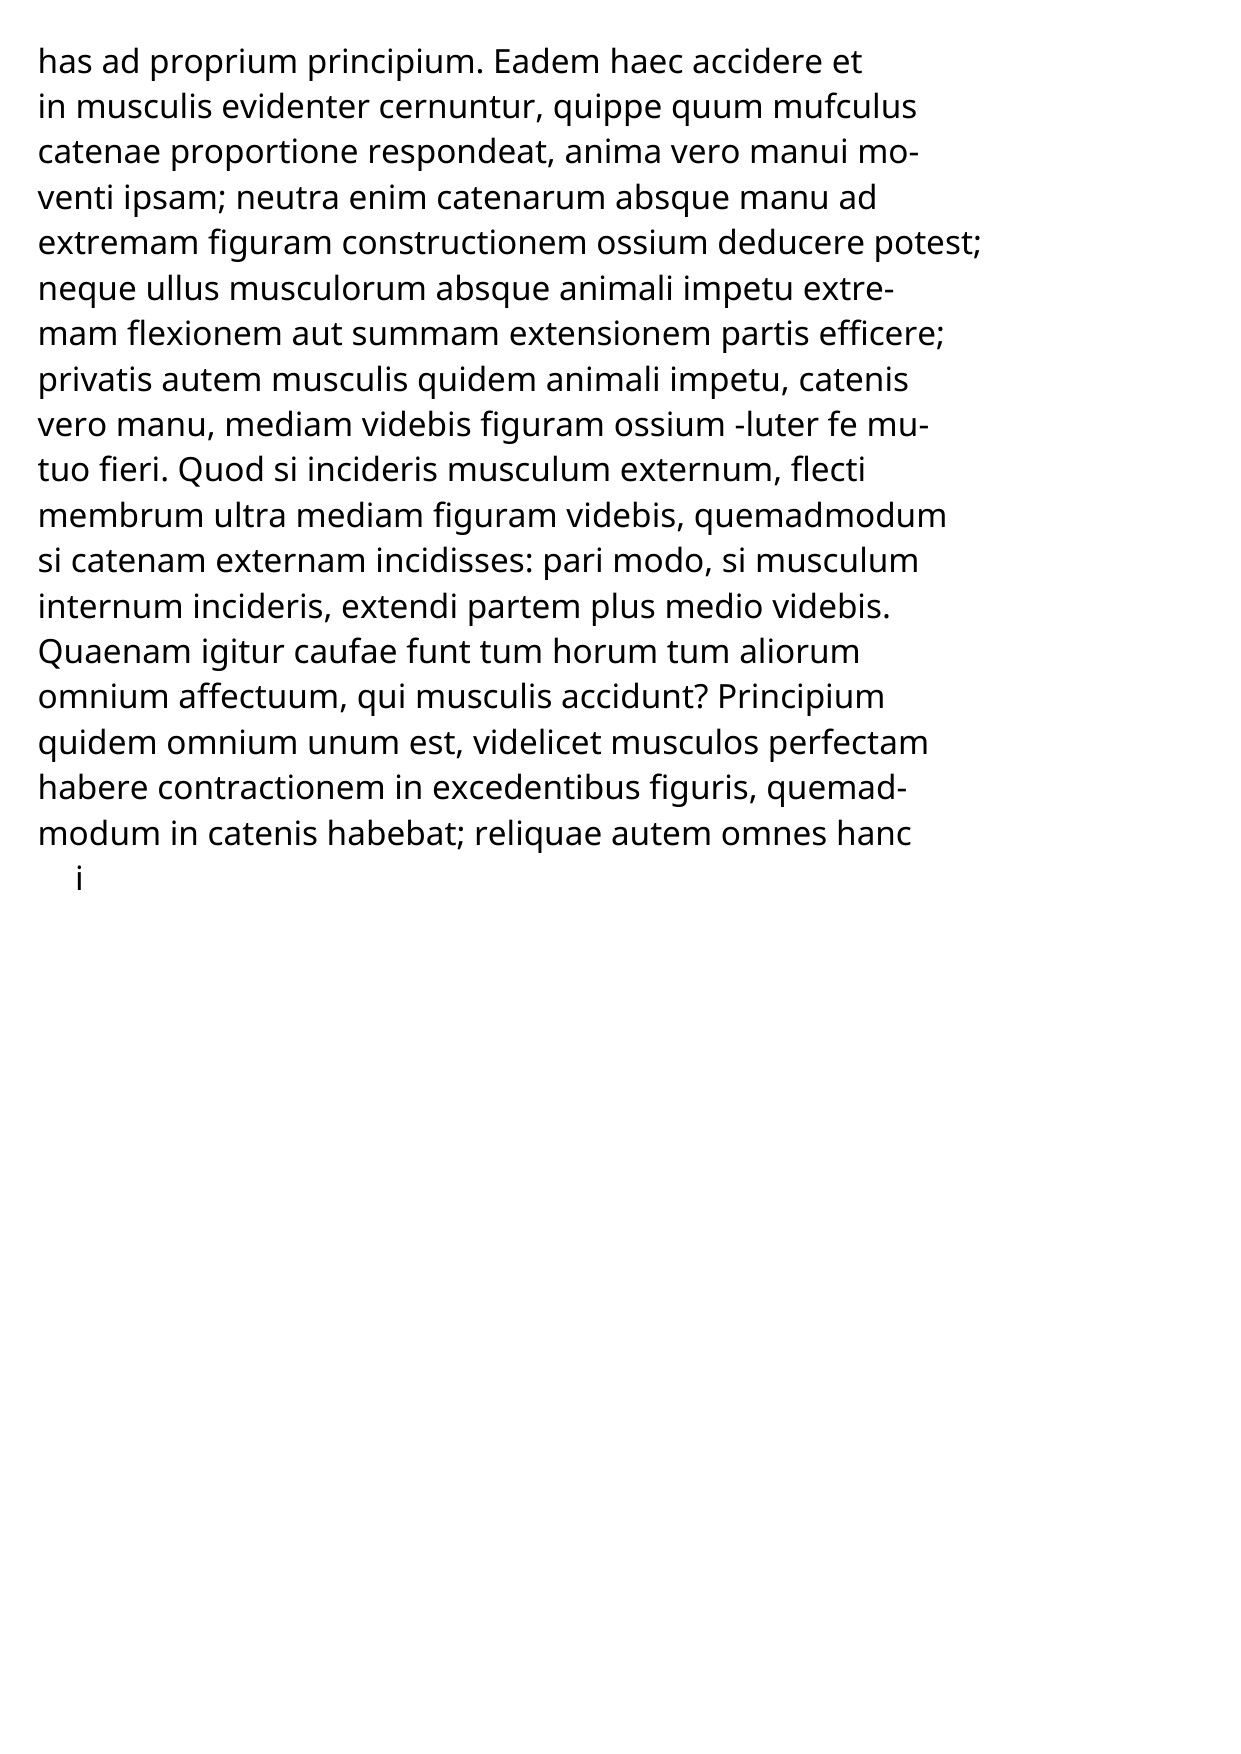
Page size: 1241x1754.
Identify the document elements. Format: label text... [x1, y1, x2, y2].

text i [37, 855, 1203, 900]
text has ad proprium principium. Eadem haec accidere et in musculis evidenter cernuntur, quippe quum mufculus catenae proportione respondeat, anima vero manui mo- venti ipsam; neutra enim catenarum absque manu ad extremam figuram constructionem ossium deducere potest; neque ullus musculorum absque animali impetu extre- mam flexionem aut summam extensionem partis efficere; privatis autem musculis quidem animali impetu, catenis vero manu, mediam videbis figuram ossium -luter fe mu- tuo fieri. Quod si incideris musculum externum, flecti membrum ultra mediam figuram videbis, quemadmodum si catenam externam incidisses: pari modo, si musculum internum incideris, extendi partem plus medio videbis. Quaenam igitur caufae funt tum horum tum aliorum omnium affectuum, qui musculis accidunt? Principium quidem omnium unum est, videlicet musculos perfectam habere contractionem in excedentibus figuris, quemad- modum in catenis habebat; reliquae autem omnes hanc [37, 37, 1203, 855]
